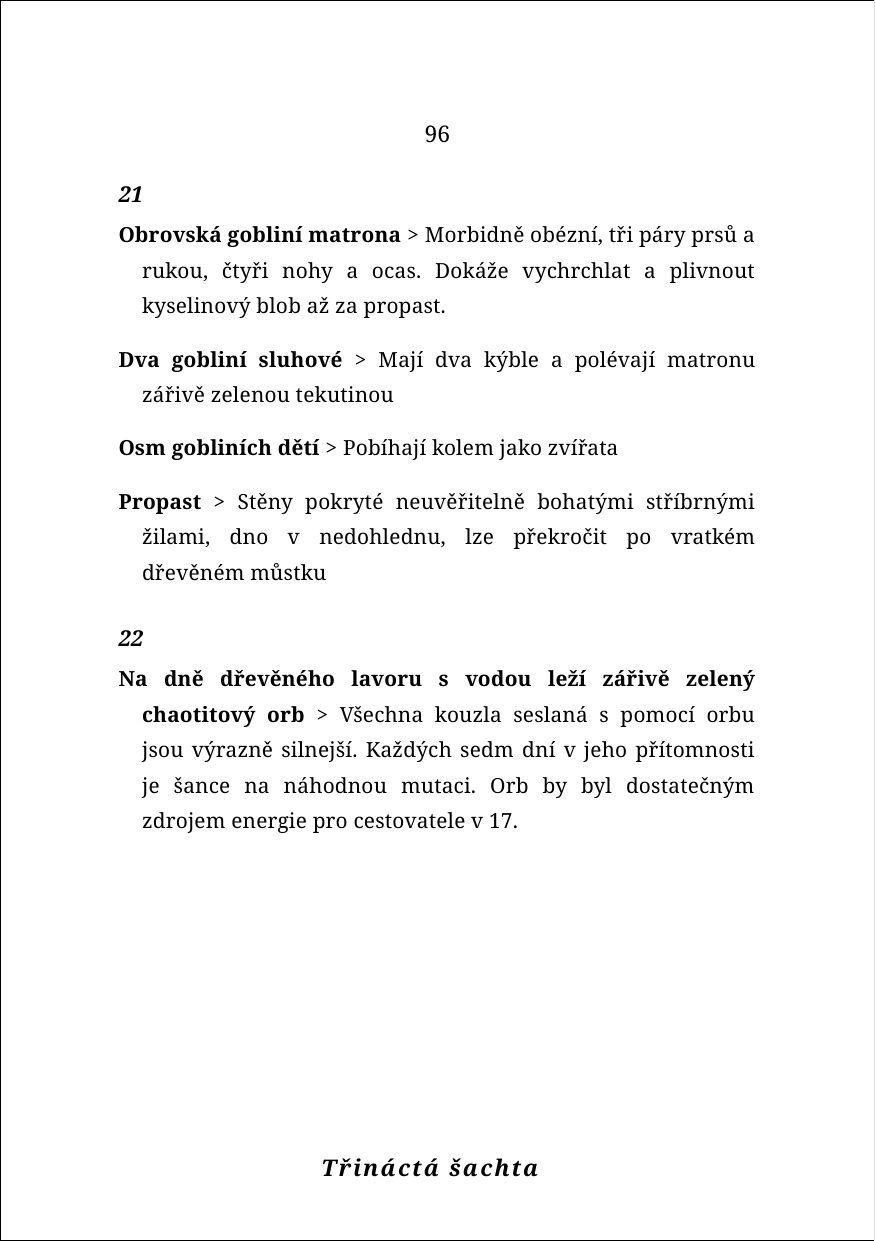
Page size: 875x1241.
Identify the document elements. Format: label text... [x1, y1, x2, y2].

text Osm gobliních dětí > Pobíhají kolem jako zvířata [118, 433, 756, 462]
text Dva gobliní sluhové > Mají dva kýble a polévají matronu zářivě zelenou tekutinou [118, 345, 756, 409]
text Obrovská gobliní matrona > Morbidně obézní, tři páry prsů a rukou, čtyři nohy a ocas. Dokáže vychrchlat a plivnout kyselinový blob až za propast. [118, 221, 756, 320]
subtitle 22 [118, 623, 756, 653]
text Na dně dřevěného lavoru s vodou leží zářivě zelený chaotitový orb > Všechna kouzla seslaná s pomocí orbu jsou výrazně silnejší. Každých sedm dní v jeho přítomnosti je šance na náhodnou mutaci. Orb by byl dostatečným zdrojem energie pro cestovatele v 17. [118, 664, 756, 835]
text Propast > Stěny pokryté neuvěřitelně bohatými stříbrnými žilami, dno v nedohlednu, lze překročit po vratkém dřevěném můstku [118, 487, 756, 586]
subtitle 21 [118, 179, 756, 209]
